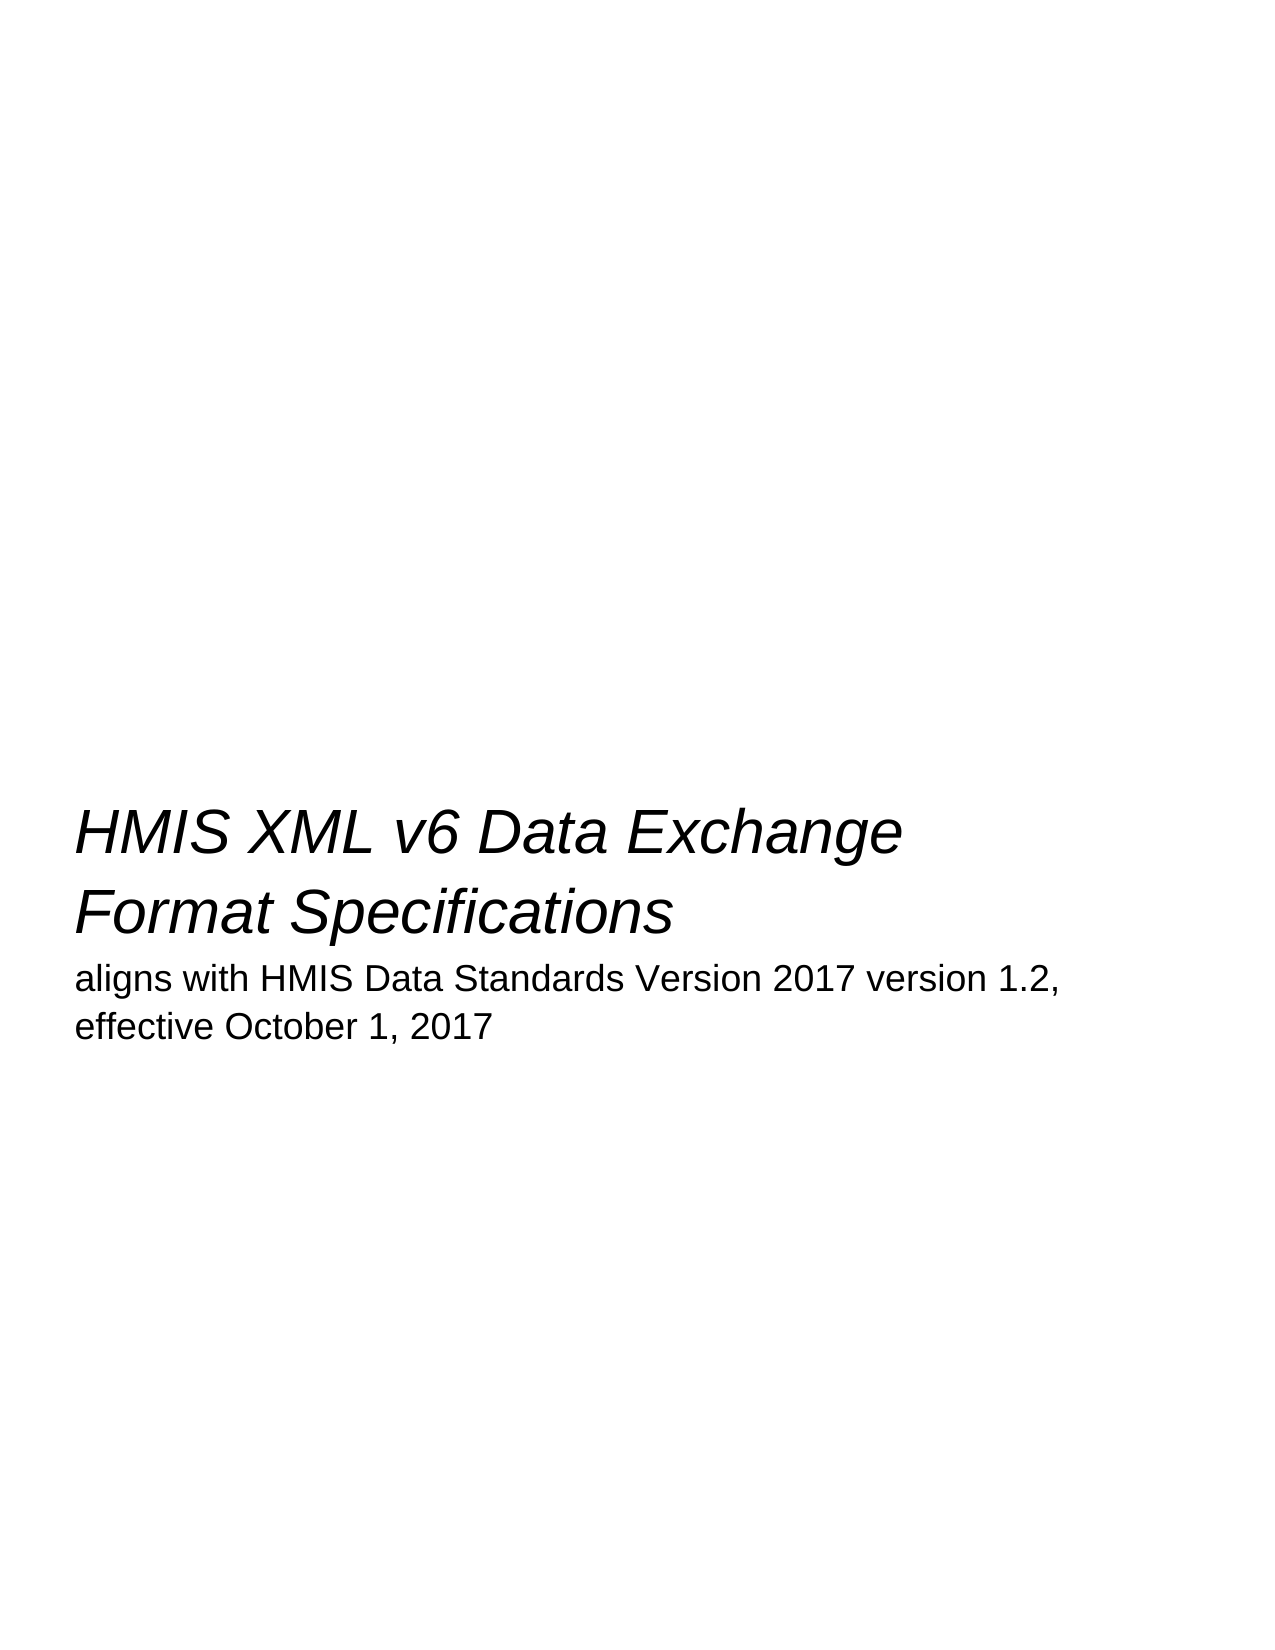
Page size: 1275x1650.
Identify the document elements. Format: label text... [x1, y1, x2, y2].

title HMIS XML v6 Data Exchange [74, 797, 1200, 867]
title Format Specifications [74, 877, 1200, 947]
title aligns with HMIS Data Standards Version 2017 version 1.2, effective October 1, 2017 [74, 957, 1200, 1047]
